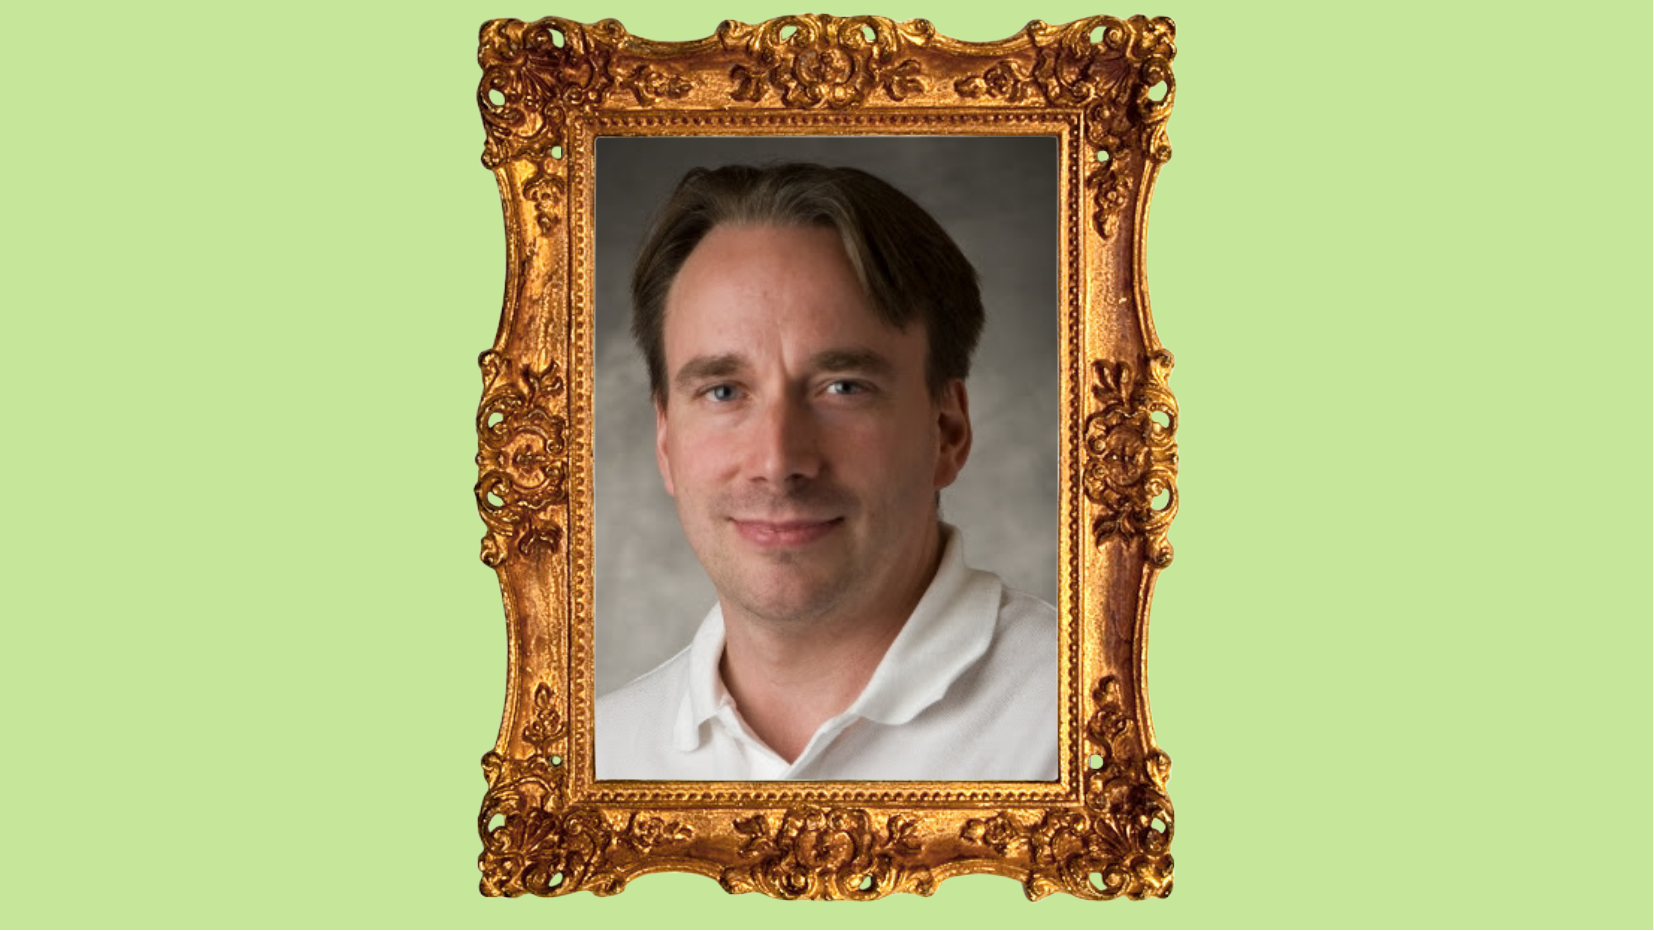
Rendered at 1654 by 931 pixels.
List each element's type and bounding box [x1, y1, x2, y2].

picture [472, 11, 1182, 905]
